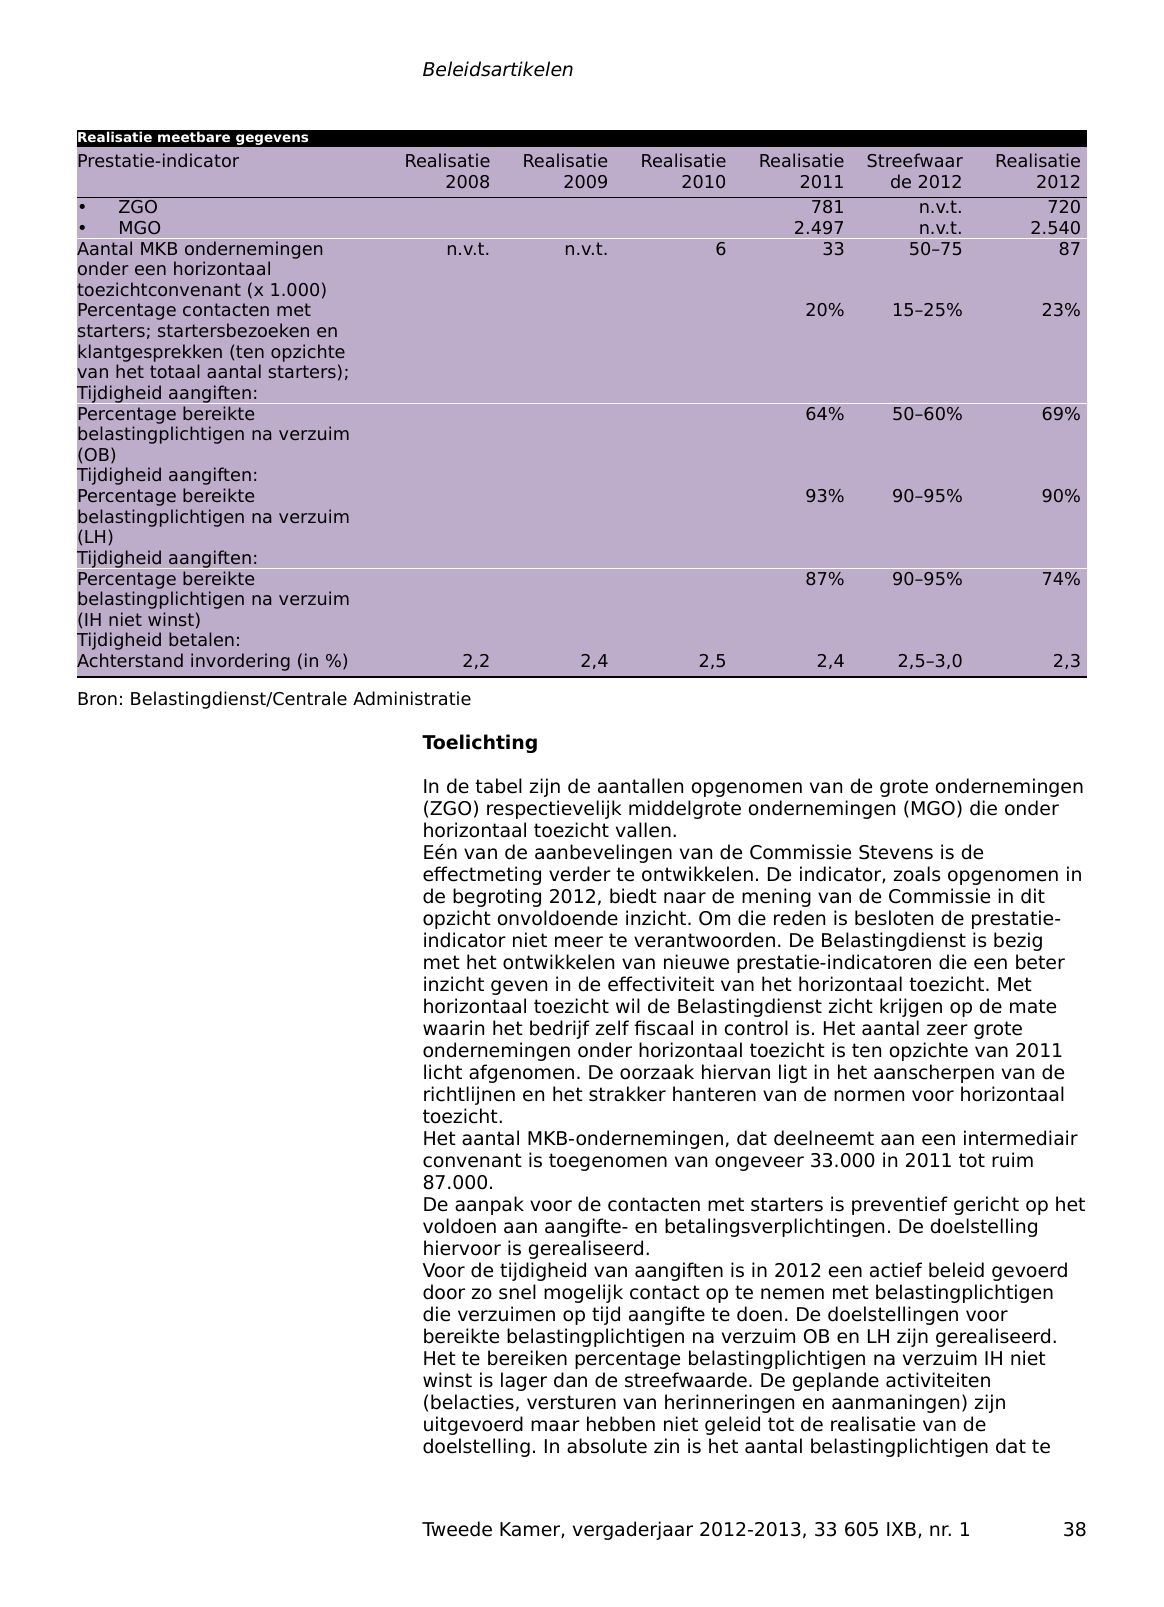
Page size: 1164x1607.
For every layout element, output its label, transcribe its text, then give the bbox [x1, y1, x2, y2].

table_cell 87% [732, 569, 850, 630]
table_cell [969, 630, 1087, 651]
table_cell 2.540 [969, 218, 1087, 238]
table_cell [614, 548, 732, 568]
table_cell 2,3 [969, 651, 1087, 676]
table_cell Percentage bereikte belastingplichtigen na verzuim (IH niet winst) [77, 569, 378, 630]
table_cell [496, 383, 614, 403]
table_cell [496, 465, 614, 486]
table_cell n.v.t. [496, 239, 614, 300]
table_cell n.v.t. [850, 198, 968, 218]
table_cell [614, 630, 732, 651]
table_cell [378, 218, 496, 238]
table_cell 93% [732, 486, 850, 548]
table_cell 15–25% [850, 300, 968, 383]
table_cell Realisatie 2009 [496, 147, 614, 197]
table_cell Achterstand invordering (in %) [77, 651, 378, 676]
table_cell [614, 218, 732, 238]
table_cell Tijdigheid aangiften: [77, 465, 378, 486]
table_cell 69% [969, 404, 1087, 465]
table_cell [378, 630, 496, 651]
table_cell [614, 300, 732, 383]
table_cell Percentage bereikte belastingplichtigen na verzuim (OB) [77, 404, 378, 465]
text De aanpak voor de contacten met starters is preventief gericht op het voldoen aan aangifte- en betalingsverplichtingen. De doelstelling hiervoor is gerealiseerd. [422, 1194, 1087, 1260]
table_cell Realisatie 2008 [378, 147, 496, 197]
text In de tabel zijn de aantallen opgenomen van de grote ondernemingen (ZGO) respectievelijk middelgrote ondernemingen (MGO) die onder horizontaal toezicht vallen. [422, 776, 1087, 842]
table_cell Prestatie-indicator [77, 147, 378, 197]
text Eén van de aanbevelingen van de Commissie Stevens is de effectmeting verder te ontwikkelen. De indicator, zoals opgenomen in de begroting 2012, biedt naar de mening van de Commissie in dit opzicht onvoldoende inzicht. Om die reden is besloten de prestatie-indicator niet meer te verantwoorden. De Belastingdienst is bezig met het ontwikkelen van nieuwe prestatie-indicatoren die een beter inzicht geven in de effectiviteit van het horizontaal toezicht. Met horizontaal toezicht wil de Belastingdienst zicht krijgen op de mate waarin het bedrijf zelf fiscaal in control is. Het aantal zeer grote ondernemingen onder horizontaal toezicht is ten opzichte van 2011 licht afgenomen. De oorzaak hiervan ligt in het aanscherpen van de richtlijnen en het strakker hanteren van de normen voor horizontaal toezicht. [422, 842, 1087, 1128]
table_cell • [77, 218, 112, 238]
table_cell [378, 486, 496, 548]
table_cell Realisatie 2010 [614, 147, 732, 197]
table_cell [496, 218, 614, 238]
table_cell 720 [969, 198, 1087, 218]
table_cell • [77, 198, 112, 218]
table_cell [614, 465, 732, 486]
table_cell Percentage contacten met starters; startersbezoeken en klantgesprekken (ten opzichte van het totaal aantal starters); [77, 300, 378, 383]
table_cell Percentage bereikte belastingplichtigen na verzuim (LH) [77, 486, 378, 548]
table_cell [969, 465, 1087, 486]
table_cell 781 [732, 198, 850, 218]
table_cell [614, 404, 732, 465]
table_cell 2,2 [378, 651, 496, 676]
table_cell Streefwaarde 2012 [850, 147, 968, 197]
table_cell [496, 404, 614, 465]
table_cell 20% [732, 300, 850, 383]
table_cell [496, 198, 614, 218]
table_cell Realisatie 2011 [732, 147, 850, 197]
table_cell MGO [112, 218, 378, 238]
table_cell Realisatie 2012 [969, 147, 1087, 197]
subtitle Toelichting [422, 732, 1087, 754]
table_cell ZGO [112, 198, 378, 218]
table_cell n.v.t. [850, 218, 968, 238]
table_cell [850, 548, 968, 568]
table_cell [850, 630, 968, 651]
table_cell [496, 630, 614, 651]
table_cell Aantal MKB ondernemingen onder een horizontaal toezichtconvenant (x 1.000) [77, 239, 378, 300]
table_cell [378, 404, 496, 465]
table_cell n.v.t. [378, 239, 496, 300]
table_cell 2,5 [614, 651, 732, 676]
table_cell 50–75 [850, 239, 968, 300]
table_cell [378, 383, 496, 403]
table_cell Tijdigheid betalen: [77, 630, 378, 651]
table_cell [496, 486, 614, 548]
table_cell [969, 548, 1087, 568]
table_cell [732, 383, 850, 403]
table_cell 2,5–3,0 [850, 651, 968, 676]
table_cell 74% [969, 569, 1087, 630]
table_cell [378, 300, 496, 383]
table_cell 64% [732, 404, 850, 465]
table_cell 90–95% [850, 569, 968, 630]
table_cell [496, 569, 614, 630]
text Het aantal MKB-ondernemingen, dat deelneemt aan een intermediair convenant is toegenomen van ongeveer 33.000 in 2011 tot ruim 87.000. [422, 1128, 1087, 1194]
table_cell Tijdigheid aangiften: [77, 548, 378, 568]
table_cell 2.497 [732, 218, 850, 238]
table_cell [732, 465, 850, 486]
table_cell [378, 198, 496, 218]
table_cell 33 [732, 239, 850, 300]
table_cell 90–95% [850, 486, 968, 548]
table_cell [850, 383, 968, 403]
table_cell [614, 198, 732, 218]
table_cell [969, 383, 1087, 403]
table_cell 90% [969, 486, 1087, 548]
table_header Realisatie meetbare gegevens [77, 130, 1087, 146]
table_cell 2,4 [496, 651, 614, 676]
table_cell Tijdigheid aangiften: [77, 383, 378, 403]
table_cell [378, 465, 496, 486]
table_cell 6 [614, 239, 732, 300]
table_cell [614, 383, 732, 403]
table_cell 50–60% [850, 404, 968, 465]
table_cell 87 [969, 239, 1087, 300]
table_cell [378, 569, 496, 630]
table_cell [732, 548, 850, 568]
table_cell [850, 465, 968, 486]
table_cell 23% [969, 300, 1087, 383]
text Voor de tijdigheid van aangiften is in 2012 een actief beleid gevoerd door zo snel mogelijk contact op te nemen met belastingplichtigen die verzuimen op tijd aangifte te doen. De doelstellingen voor bereikte belastingplichtigen na verzuim OB en LH zijn gerealiseerd. Het te bereiken percentage belastingplichtigen na verzuim IH niet winst is lager dan de streefwaarde. De geplande activiteiten (belacties, versturen van herinneringen en aanmaningen) zijn uitgevoerd maar hebben niet geleid tot de realisatie van de doelstelling. In absolute zin is het aantal belastingplichtigen dat te [422, 1260, 1087, 1457]
table_cell [614, 569, 732, 630]
table_cell [496, 300, 614, 383]
table_cell [732, 630, 850, 651]
table_cell [496, 548, 614, 568]
table_cell [378, 548, 496, 568]
table_cell [614, 486, 732, 548]
table_cell 2,4 [732, 651, 850, 676]
table_cell Bron: Belastingdienst/Centrale Administratie [77, 678, 1087, 710]
